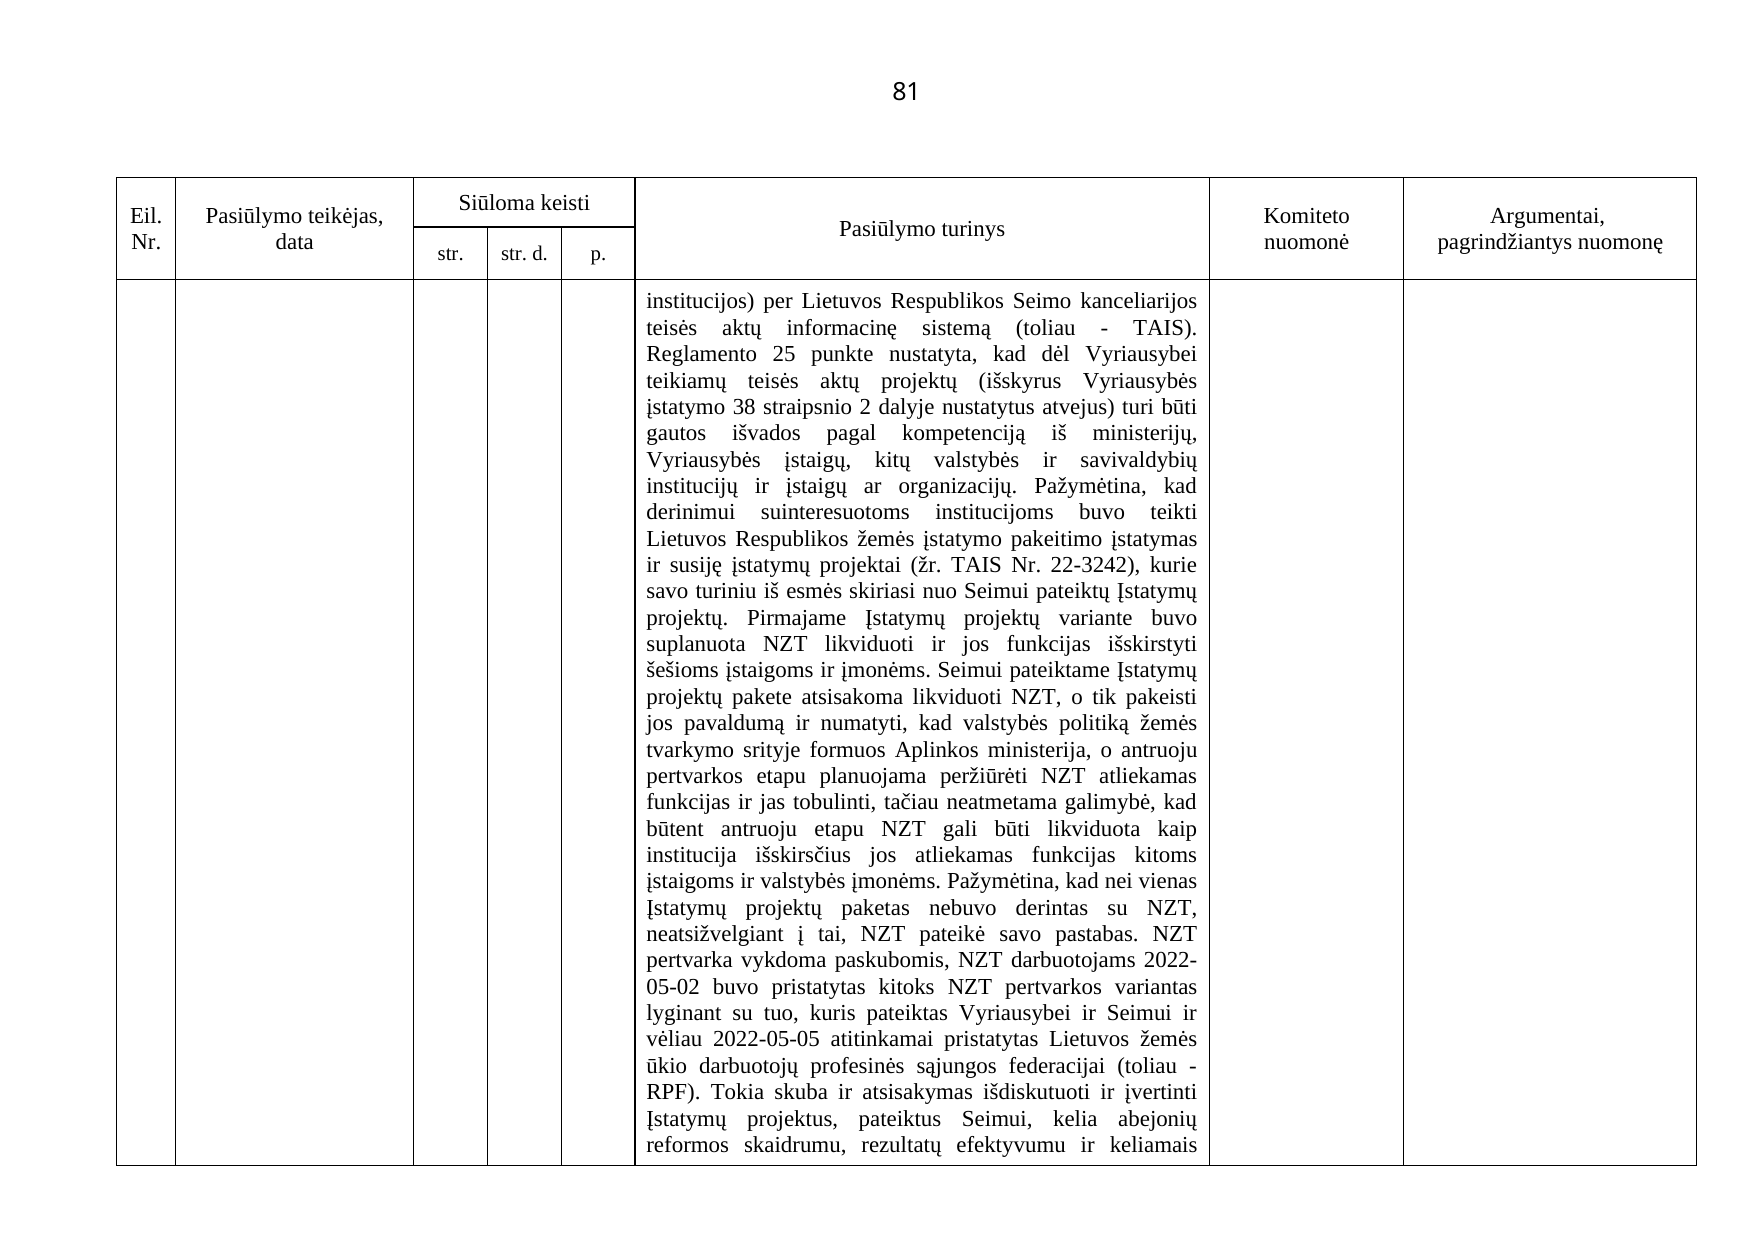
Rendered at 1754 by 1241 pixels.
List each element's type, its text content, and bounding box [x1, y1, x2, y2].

table_cell institucijos) per Lietuvos Respublikos Seimo kanceliarijos teisės aktų informacinę sistemą (toliau - TAIS). Reglamento 25 punkte nustatyta, kad dėl Vyriausybei teikiamų teisės aktų projektų (išskyrus Vyriausybės įstatymo 38 straipsnio 2 dalyje nustatytus atvejus) turi būti gautos išvados pagal kompetenciją iš ministerijų, Vyriausybės įstaigų, kitų valstybės ir savivaldybių institucijų ir įstaigų ar organizacijų. Pažymėtina, kad derinimui suinteresuotoms institucijoms buvo teikti Lietuvos Respublikos žemės įstatymo pakeitimo įstatymas ir susiję įstatymų projektai (žr. TAIS Nr. 22-3242), kurie savo turiniu iš esmės skiriasi nuo Seimui pateiktų Įstatymų projektų. Pirmajame Įstatymų projektų variante buvo suplanuota NZT likviduoti ir jos funkcijas išskirstyti šešioms įstaigoms ir įmonėms. Seimui pateiktame Įstatymų projektų pakete atsisakoma likviduoti NZT, o tik pakeisti jos pavaldumą ir numatyti, kad valstybės politiką žemės tvarkymo srityje formuos Aplinkos ministerija, o antruoju pertvarkos etapu planuojama peržiūrėti NZT atliekamas funkcijas ir jas tobulinti, tačiau neatmetama galimybė, kad būtent antruoju etapu NZT gali būti likviduota kaip institucija išskirsčius jos atliekamas funkcijas kitoms įstaigoms ir valstybės įmonėms. Pažymėtina, kad nei vienas Įstatymų projektų paketas nebuvo derintas su NZT, neatsižvelgiant į tai, NZT pateikė savo pastabas. NZT pertvarka vykdoma paskubomis, NZT darbuotojams 2022-05-02 buvo pristatytas kitoks NZT pertvarkos variantas lyginant su tuo, kuris pateiktas Vyriausybei ir Seimui ir vėliau 2022-05-05 atitinkamai pristatytas Lietuvos žemės ūkio darbuotojų profesinės sąjungos federacijai (toliau - RPF). Tokia skuba ir atsisakymas išdiskutuoti ir įvertinti Įstatymų projektus, pateiktus Seimui, kelia abejonių reformos skaidrumu, rezultatų efektyvumu ir keliamais [636, 280, 1209, 1165]
table_cell [117, 280, 175, 1165]
table_header Siūloma keisti [414, 178, 634, 226]
table_cell p. [562, 228, 634, 279]
table_header Komiteto nuomonė [1210, 178, 1403, 279]
table_cell str. d. [488, 228, 561, 279]
table_cell [488, 280, 561, 1165]
table_header Pasiūlymo teikėjas, data [176, 178, 413, 279]
table_header Eil. Nr. [117, 178, 175, 279]
table_cell [414, 280, 487, 1165]
table_cell str. [414, 228, 487, 279]
table_cell [1210, 280, 1403, 1165]
table_header Pasiūlymo turinys [636, 178, 1209, 279]
table_cell [562, 280, 634, 1165]
table_cell [1404, 280, 1696, 1165]
table_header Argumentai, pagrindžiantys nuomonę [1404, 178, 1696, 279]
table_cell [176, 280, 413, 1165]
